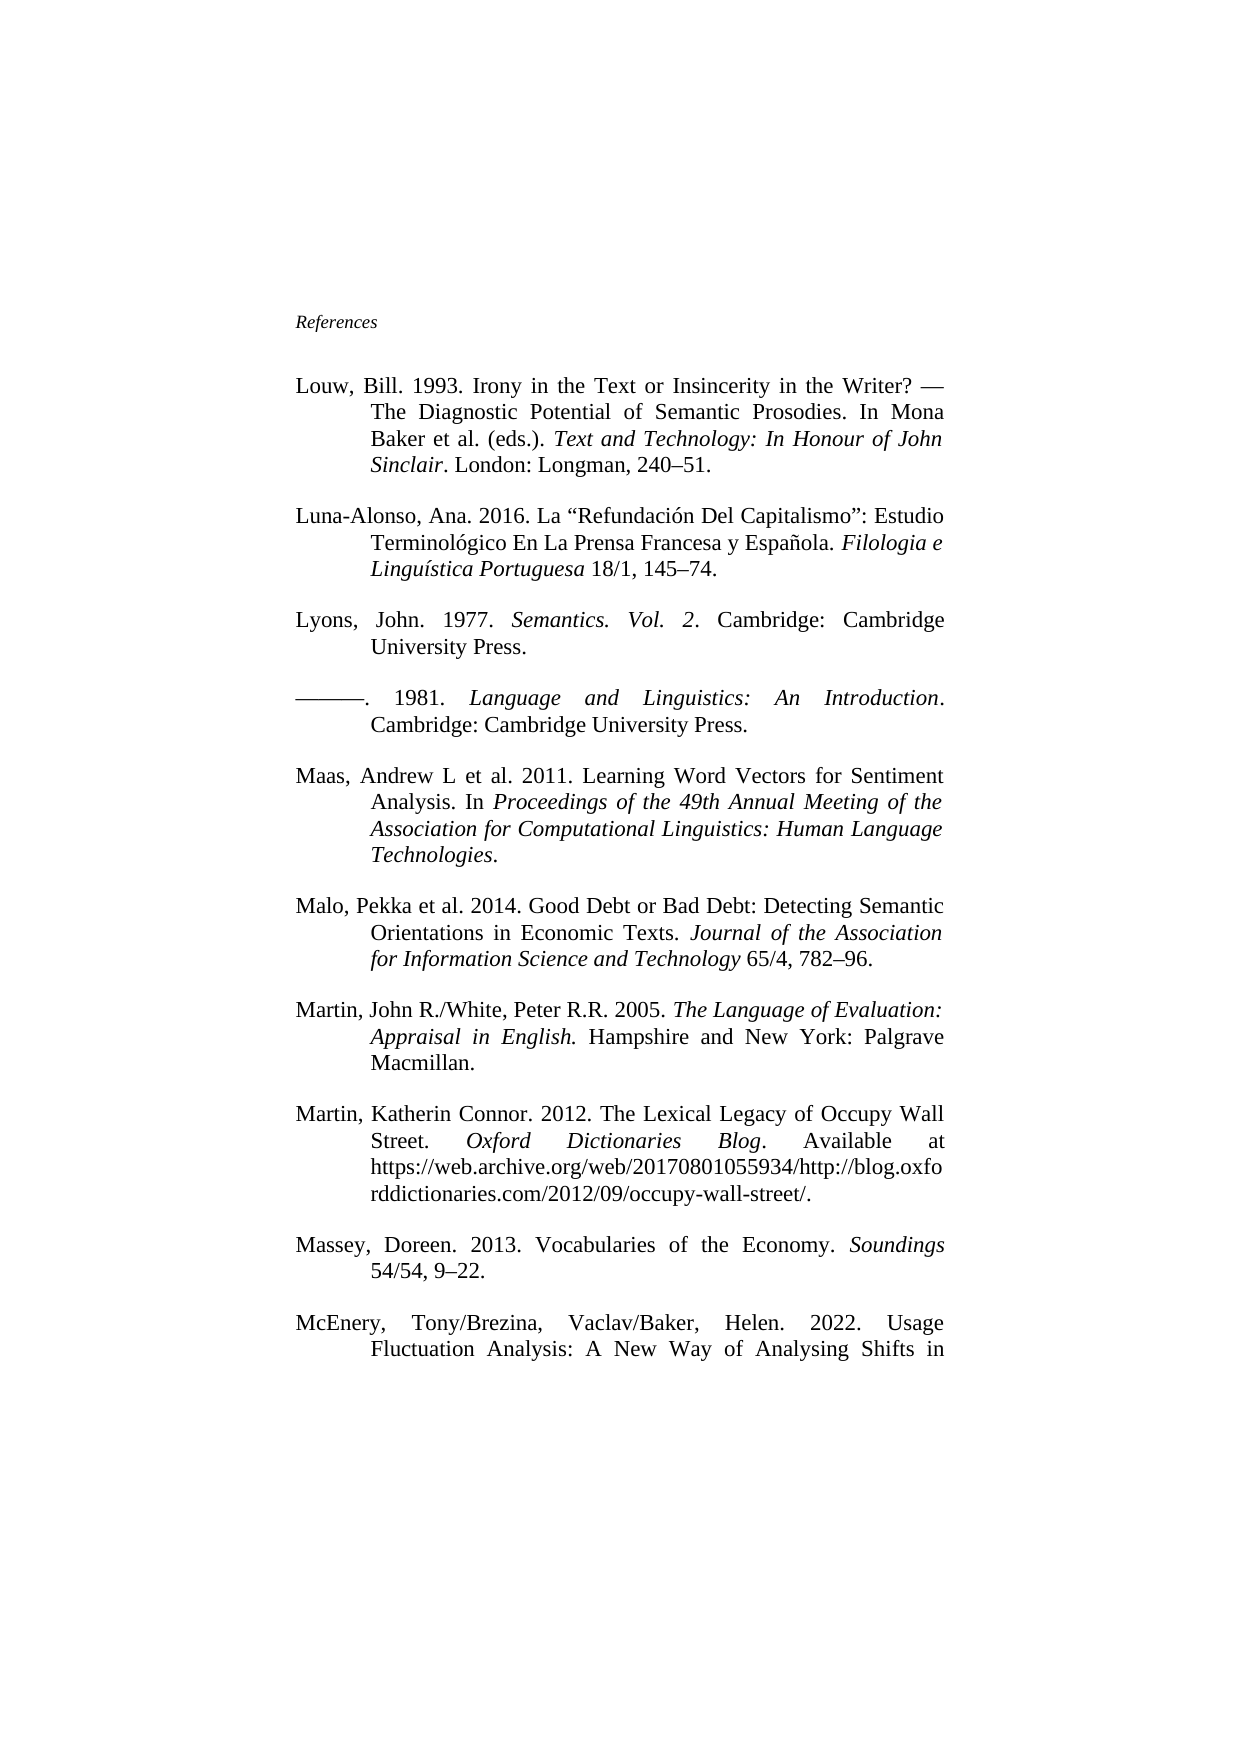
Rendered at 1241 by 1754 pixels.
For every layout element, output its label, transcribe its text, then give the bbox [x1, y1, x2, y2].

text Maas, Andrew L et al. 2011. Learning Word Vectors for Sentiment Analysis. In Proceedings of the 49th Annual Meeting of the Association for Computational Linguistics: Human Language Technologies. [295, 762, 945, 867]
text Lyons, John. 1977. Semantics. Vol. 2. Cambridge: Cambridge University Press. [295, 607, 945, 659]
text Luna-Alonso, Ana. 2016. La “Refundación Del Capitalismo”: Estudio Terminológico En La Prensa Francesa y Española. Filologia e Linguística Portuguesa 18/1, 145–74. [295, 502, 945, 582]
text Louw, Bill. 1993. Irony in the Text or Insincerity in the Writer? — The Diagnostic Potential of Semantic Prosodies. In Mona Baker et al. (eds.). Text and Technology: In Honour of John Sinclair. London: Longman, 240–51. [295, 372, 945, 477]
text Martin, Katherin Connor. 2012. The Lexical Legacy of Occupy Wall Street. Oxford Dictionaries Blog. Available at https://web.archive.org/web/20170801055934/http://blog.oxforddictionaries.com/2012/09/occupy-wall-street/. [295, 1101, 945, 1206]
text Malo, Pekka et al. 2014. Good Debt or Bad Debt: Detecting Semantic Orientations in Economic Texts. Journal of the Association for Information Science and Technology 65/4, 782–96. [295, 892, 945, 971]
text Martin, John R./White, Peter R.R. 2005. The Language of Evaluation: Appraisal in English. Hampshire and New York: Palgrave Macmillan. [295, 996, 945, 1076]
text ———. 1981. Language and Linguistics: An Introduction. Cambridge: Cambridge University Press. [295, 684, 945, 737]
text McEnery, Tony/Brezina, Vaclav/Baker, Helen. 2022. Usage Fluctuation Analysis: A New Way of Analysing Shifts in [295, 1309, 945, 1361]
text Massey, Doreen. 2013. Vocabularies of the Economy. Soundings 54/54, 9–22. [295, 1231, 945, 1284]
